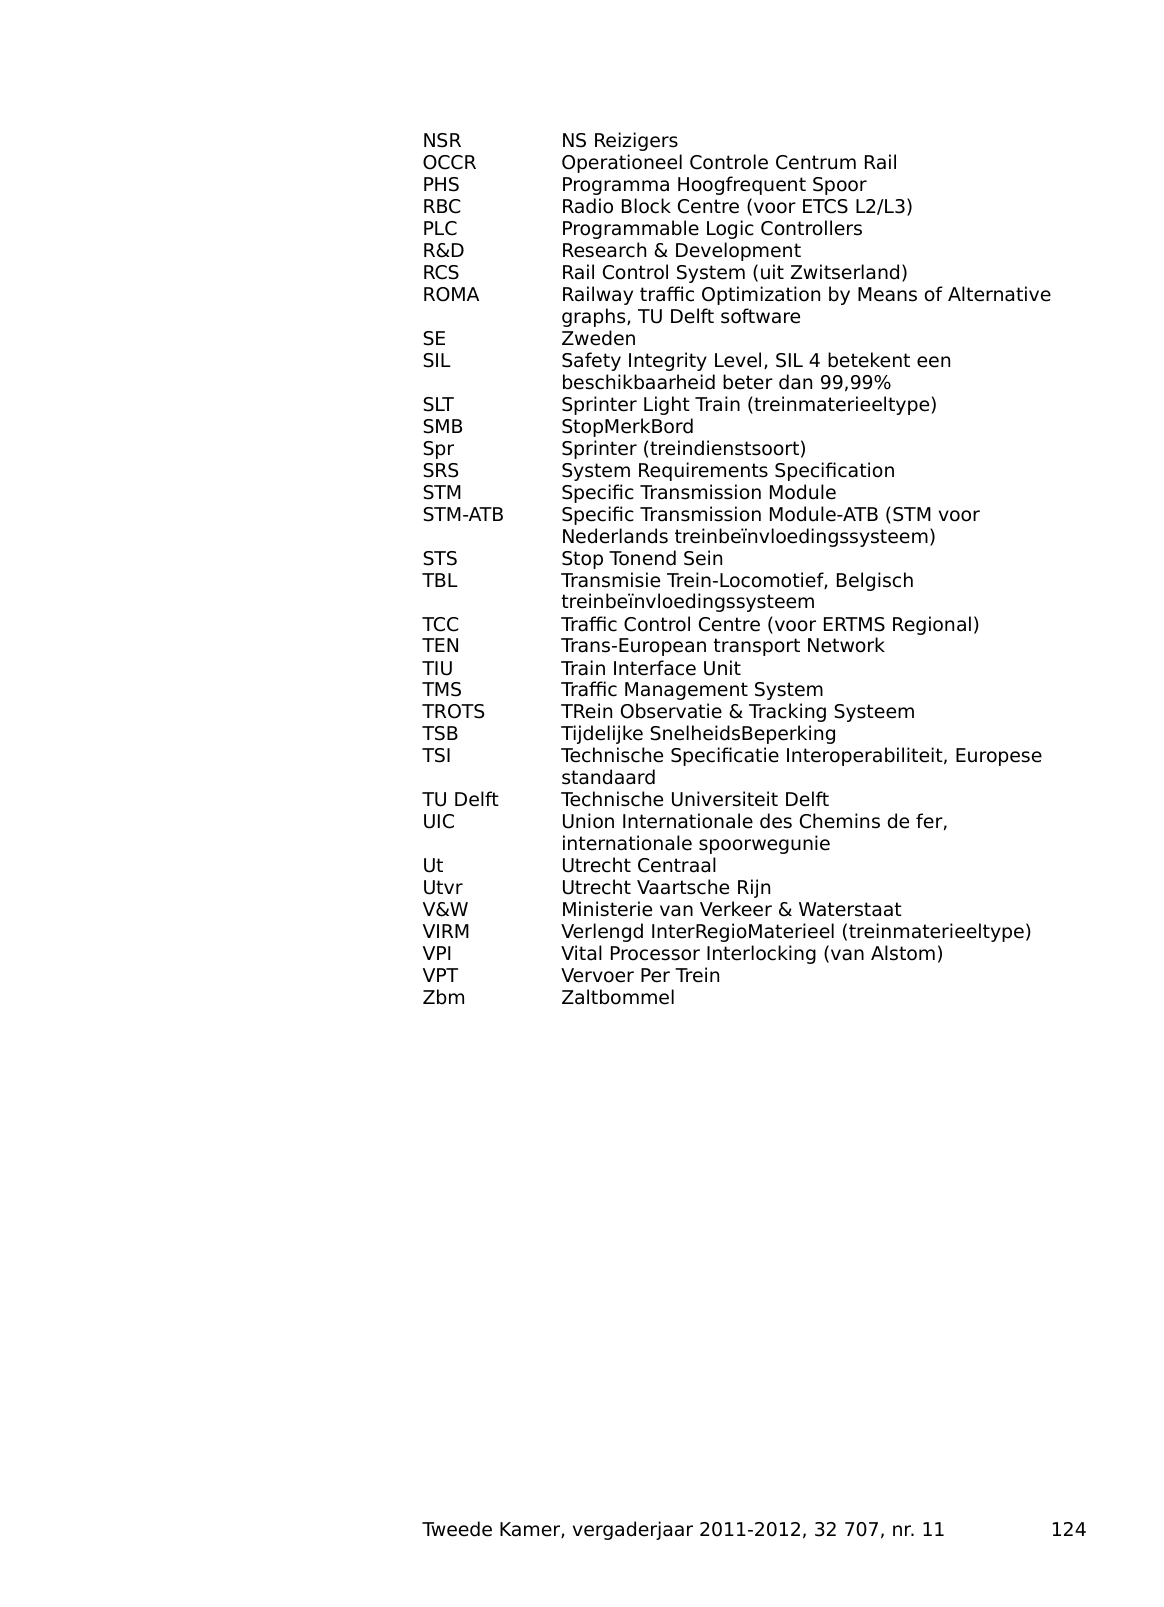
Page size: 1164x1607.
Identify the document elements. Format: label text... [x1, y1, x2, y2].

table_cell SMB [422, 416, 555, 438]
table_cell Spr [422, 438, 555, 459]
table_cell System Requirements Specification [555, 460, 1087, 482]
table_cell PLC [422, 218, 555, 240]
table_cell Rail Control System (uit Zwitserland) [555, 262, 1087, 284]
table_cell TCC [422, 614, 555, 635]
table_cell VPT [422, 965, 555, 987]
table_cell VPI [422, 943, 555, 965]
table_cell Tijdelijke SnelheidsBeperking [555, 723, 1087, 745]
table_cell Ministerie van Verkeer & Waterstaat [555, 899, 1087, 921]
table_cell StopMerkBord [555, 416, 1087, 438]
table_cell TEN [422, 635, 555, 657]
table_cell Railway traffic Optimization by Means of Alternative graphs, TU Delft software [555, 284, 1087, 328]
table_cell Zaltbommel [555, 987, 1087, 1009]
table_cell SLT [422, 394, 555, 416]
table_cell Specific Transmission Module [555, 482, 1087, 503]
table_cell SIL [422, 350, 555, 394]
table_cell Traffic Control Centre (voor ERTMS Regional) [555, 614, 1087, 635]
table_cell Radio Block Centre (voor ETCS L2/L3) [555, 196, 1087, 218]
table_cell RCS [422, 262, 555, 284]
table_cell Safety Integrity Level, SIL 4 betekent een beschikbaarheid beter dan 99,99% [555, 350, 1087, 394]
table_cell Train Interface Unit [555, 658, 1087, 679]
table_cell STM [422, 482, 555, 503]
table_cell Zbm [422, 987, 555, 1009]
table_cell Sprinter (treindienstsoort) [555, 438, 1087, 459]
table_cell TU Delft [422, 789, 555, 811]
table_cell Union Internationale des Chemins de fer, internationale spoorwegunie [555, 811, 1087, 855]
table_cell Trans-European transport Network [555, 635, 1087, 657]
table_cell V&W [422, 899, 555, 921]
table_cell OCCR [422, 152, 555, 174]
table_cell TROTS [422, 701, 555, 723]
table_cell Utvr [422, 877, 555, 899]
table_cell Ut [422, 855, 555, 877]
table_cell ROMA [422, 284, 555, 328]
table_cell Stop Tonend Sein [555, 548, 1087, 569]
table_cell SRS [422, 460, 555, 482]
table_cell TIU [422, 658, 555, 679]
table_cell Research & Development [555, 240, 1087, 262]
table_cell Operationeel Controle Centrum Rail [555, 152, 1087, 174]
table_cell Utrecht Vaartsche Rijn [555, 877, 1087, 899]
table_cell R&D [422, 240, 555, 262]
table_cell Verlengd InterRegioMaterieel (treinmaterieeltype) [555, 921, 1087, 943]
table_cell RBC [422, 196, 555, 218]
table_cell NS Reizigers [555, 130, 1087, 152]
table_cell PHS [422, 174, 555, 196]
table_cell Sprinter Light Train (treinmaterieeltype) [555, 394, 1087, 416]
table_cell Vital Processor Interlocking (van Alstom) [555, 943, 1087, 965]
table_cell Specific Transmission Module-ATB (STM voor Nederlands treinbeïnvloedingssysteem) [555, 504, 1087, 547]
table_cell TRein Observatie & Tracking Systeem [555, 701, 1087, 723]
table_cell UIC [422, 811, 555, 855]
table_cell STM-ATB [422, 504, 555, 547]
table_cell Technische Specificatie Interoperabiliteit, Europese standaard [555, 745, 1087, 789]
table_cell Transmisie Trein-Locomotief, Belgisch treinbeïnvloedingssysteem [555, 570, 1087, 613]
table_cell TSB [422, 723, 555, 745]
table_cell Programma Hoogfrequent Spoor [555, 174, 1087, 196]
table_cell TMS [422, 679, 555, 701]
table_cell SE [422, 328, 555, 350]
table_cell TBL [422, 570, 555, 613]
table_cell Zweden [555, 328, 1087, 350]
table_cell VIRM [422, 921, 555, 943]
table_cell Traffic Management System [555, 679, 1087, 701]
table_cell Vervoer Per Trein [555, 965, 1087, 987]
table_cell TSI [422, 745, 555, 789]
table_cell Technische Universiteit Delft [555, 789, 1087, 811]
table_cell NSR [422, 130, 555, 152]
table_cell Programmable Logic Controllers [555, 218, 1087, 240]
table_cell Utrecht Centraal [555, 855, 1087, 877]
table_cell STS [422, 548, 555, 569]
